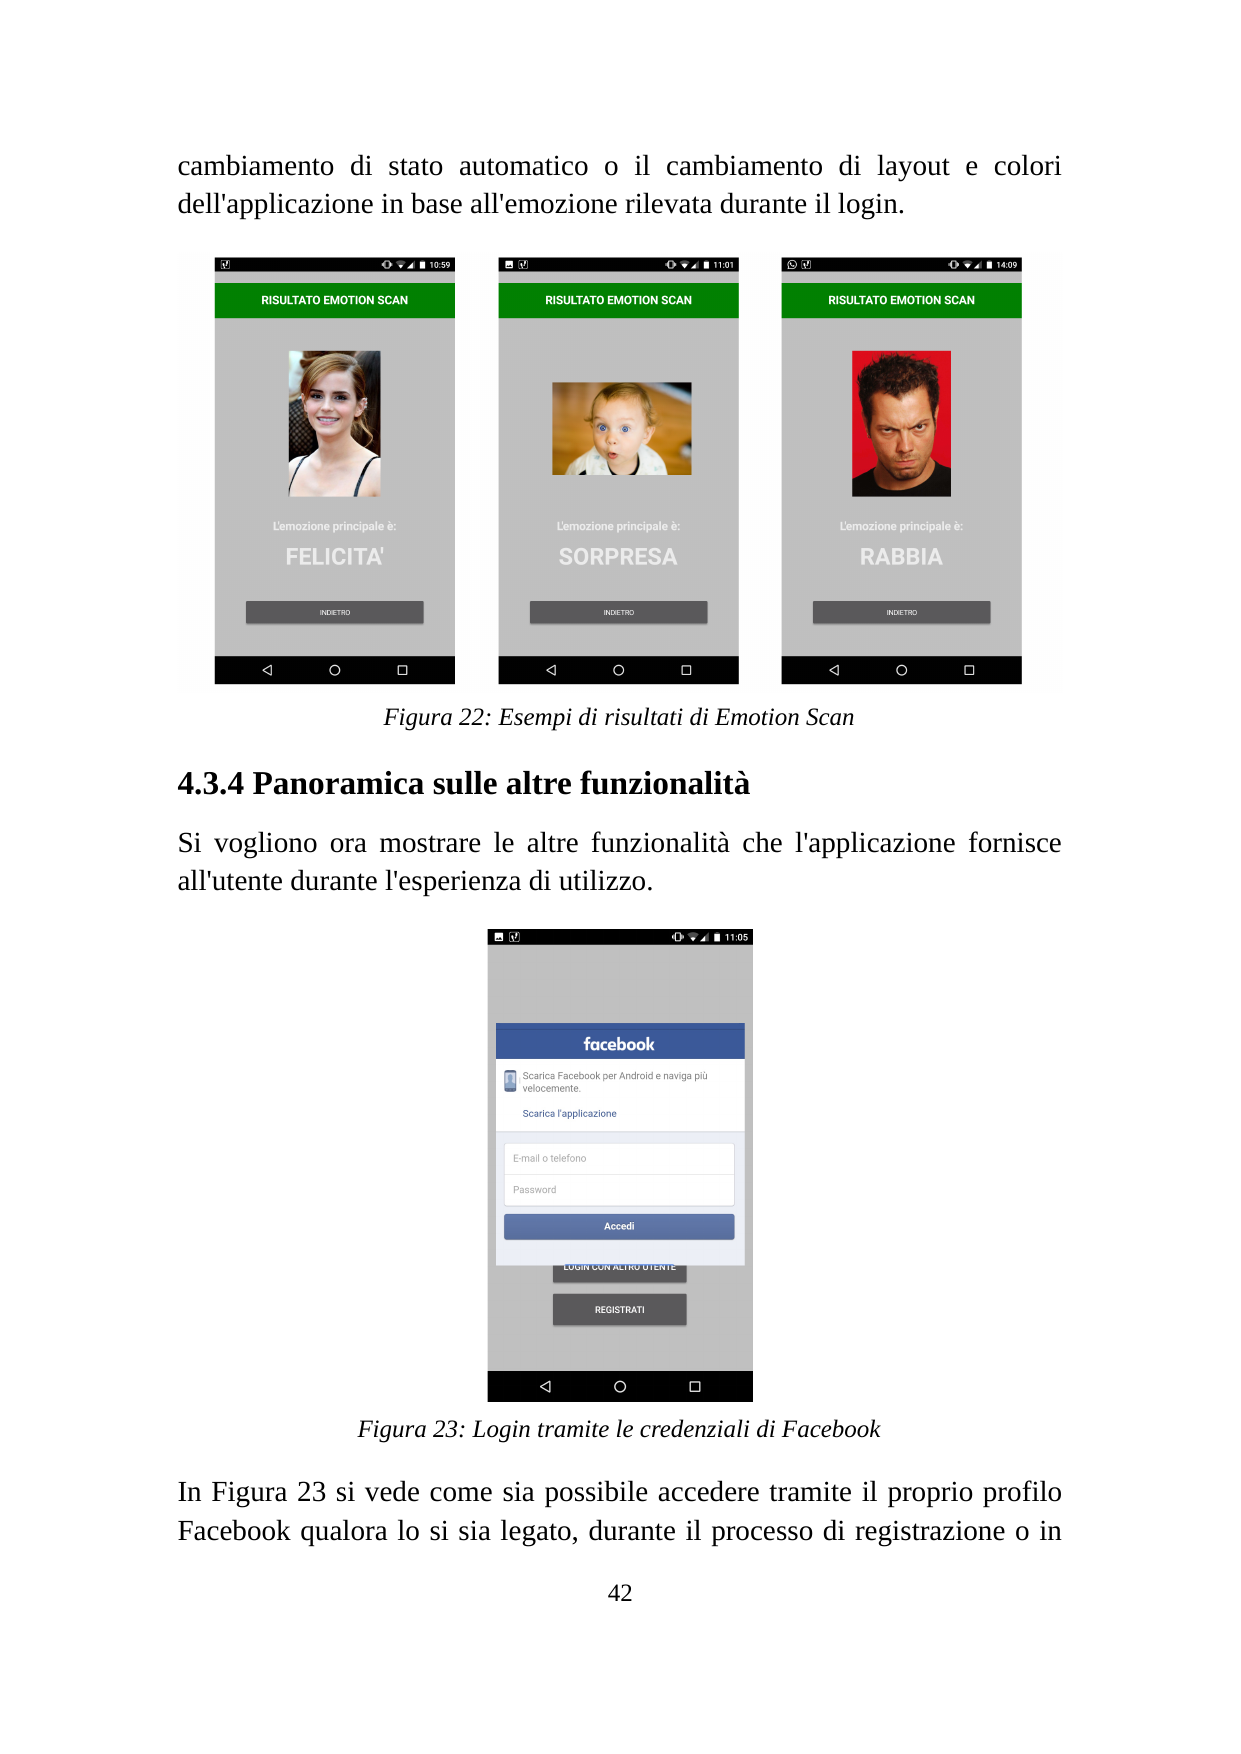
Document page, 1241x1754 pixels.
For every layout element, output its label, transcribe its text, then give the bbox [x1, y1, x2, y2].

picture [177, 252, 1063, 693]
text cambiamento di stato automatico o il cambiamento di layout e colori dell'applicazione in base all'emozione rilevata durante il login. [177, 148, 1063, 220]
text Figura 23: Login tramite le credenziali di Facebook [177, 1414, 1063, 1442]
text 4.3.4 Panoramica sulle altre funzionalità [177, 763, 1063, 801]
text Si vogliono ora mostrare le altre funzionalità che l'applicazione fornisce all'utente durante l'esperienza di utilizzo. [177, 825, 1063, 897]
picture [487, 929, 753, 1402]
text In Figura 23 si vede come sia possibile accedere tramite il proprio profilo Facebook qualora lo si sia legato, durante il processo di registrazione o in [177, 1474, 1063, 1546]
text Figura 22: Esempi di risultati di Emotion Scan [177, 702, 1063, 731]
